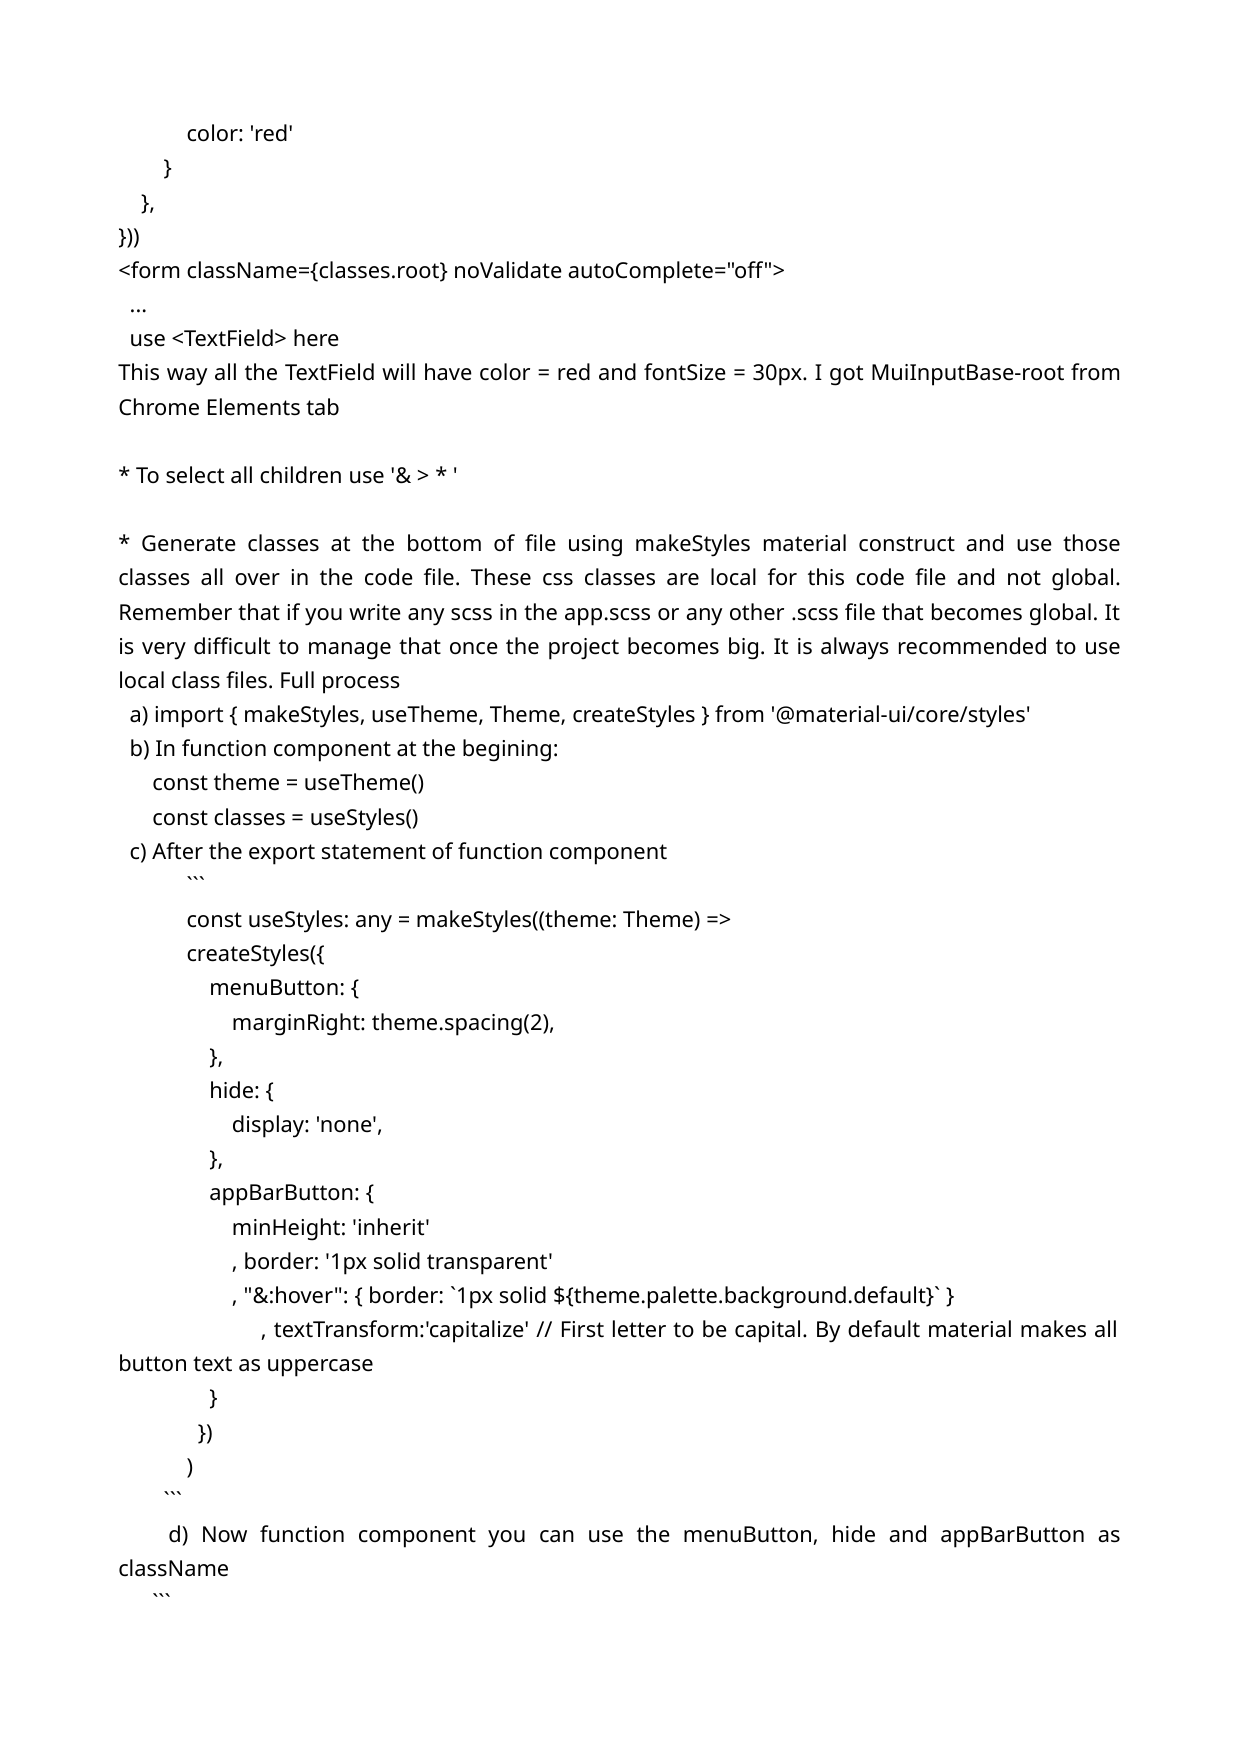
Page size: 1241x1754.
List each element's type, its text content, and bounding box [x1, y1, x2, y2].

text ) [118, 1451, 1122, 1480]
text ``` [118, 1485, 1122, 1514]
text hide: { [118, 1075, 1122, 1104]
text * To select all children use '& > * ' [118, 460, 1122, 489]
text d) Now function component you can use the menuButton, hide and appBarButton as className [118, 1519, 1122, 1583]
text a) import { makeStyles, useTheme, Theme, createStyles } from '@material-ui/core/styles' [118, 699, 1122, 729]
text , border: '1px solid transparent' [118, 1246, 1122, 1275]
text })) [118, 221, 1122, 250]
text }, [118, 186, 1122, 216]
text use <TextField> here [118, 323, 1122, 353]
text menuButton: { [118, 972, 1122, 1002]
text ``` [118, 1587, 1122, 1617]
text } [118, 152, 1122, 182]
text const classes = useStyles() [118, 801, 1122, 831]
text ``` [118, 870, 1122, 899]
text }) [118, 1416, 1122, 1446]
text <form className={classes.root} noValidate autoComplete="off"> [118, 255, 1122, 284]
text } [118, 1382, 1122, 1412]
text appBarButton: { [118, 1177, 1122, 1207]
text color: 'red' [118, 118, 1122, 148]
text ... [118, 289, 1122, 319]
text }, [118, 1143, 1122, 1173]
text display: 'none', [118, 1109, 1122, 1139]
text b) In function component at the begining: [118, 733, 1122, 763]
text , textTransform:'capitalize' // First letter to be capital. By default material makes all button text as uppercase [118, 1314, 1122, 1378]
text minHeight: 'inherit' [118, 1211, 1122, 1241]
text This way all the TextField will have color = red and fontSize = 30px. I got MuiInputBase-root from Chrome Elements tab [118, 357, 1122, 421]
text , "&:hover": { border: `1px solid ${theme.palette.background.default}` } [118, 1280, 1122, 1309]
text const theme = useTheme() [118, 767, 1122, 797]
text }, [118, 1041, 1122, 1070]
text * Generate classes at the bottom of file using makeStyles material construct and use those classes all over in the code file. These css classes are local for this code file and not global. Remember that if you write any scss in the app.scss or any other .scss file that becomes global. It is very difficult to manage that once the project becomes big. It is always recommended to use local class files. Full process [118, 528, 1122, 694]
text c) After the export statement of function component [118, 836, 1122, 865]
text marginRight: theme.spacing(2), [118, 1006, 1122, 1036]
text const useStyles: any = makeStyles((theme: Theme) => [118, 904, 1122, 934]
text createStyles({ [118, 938, 1122, 968]
